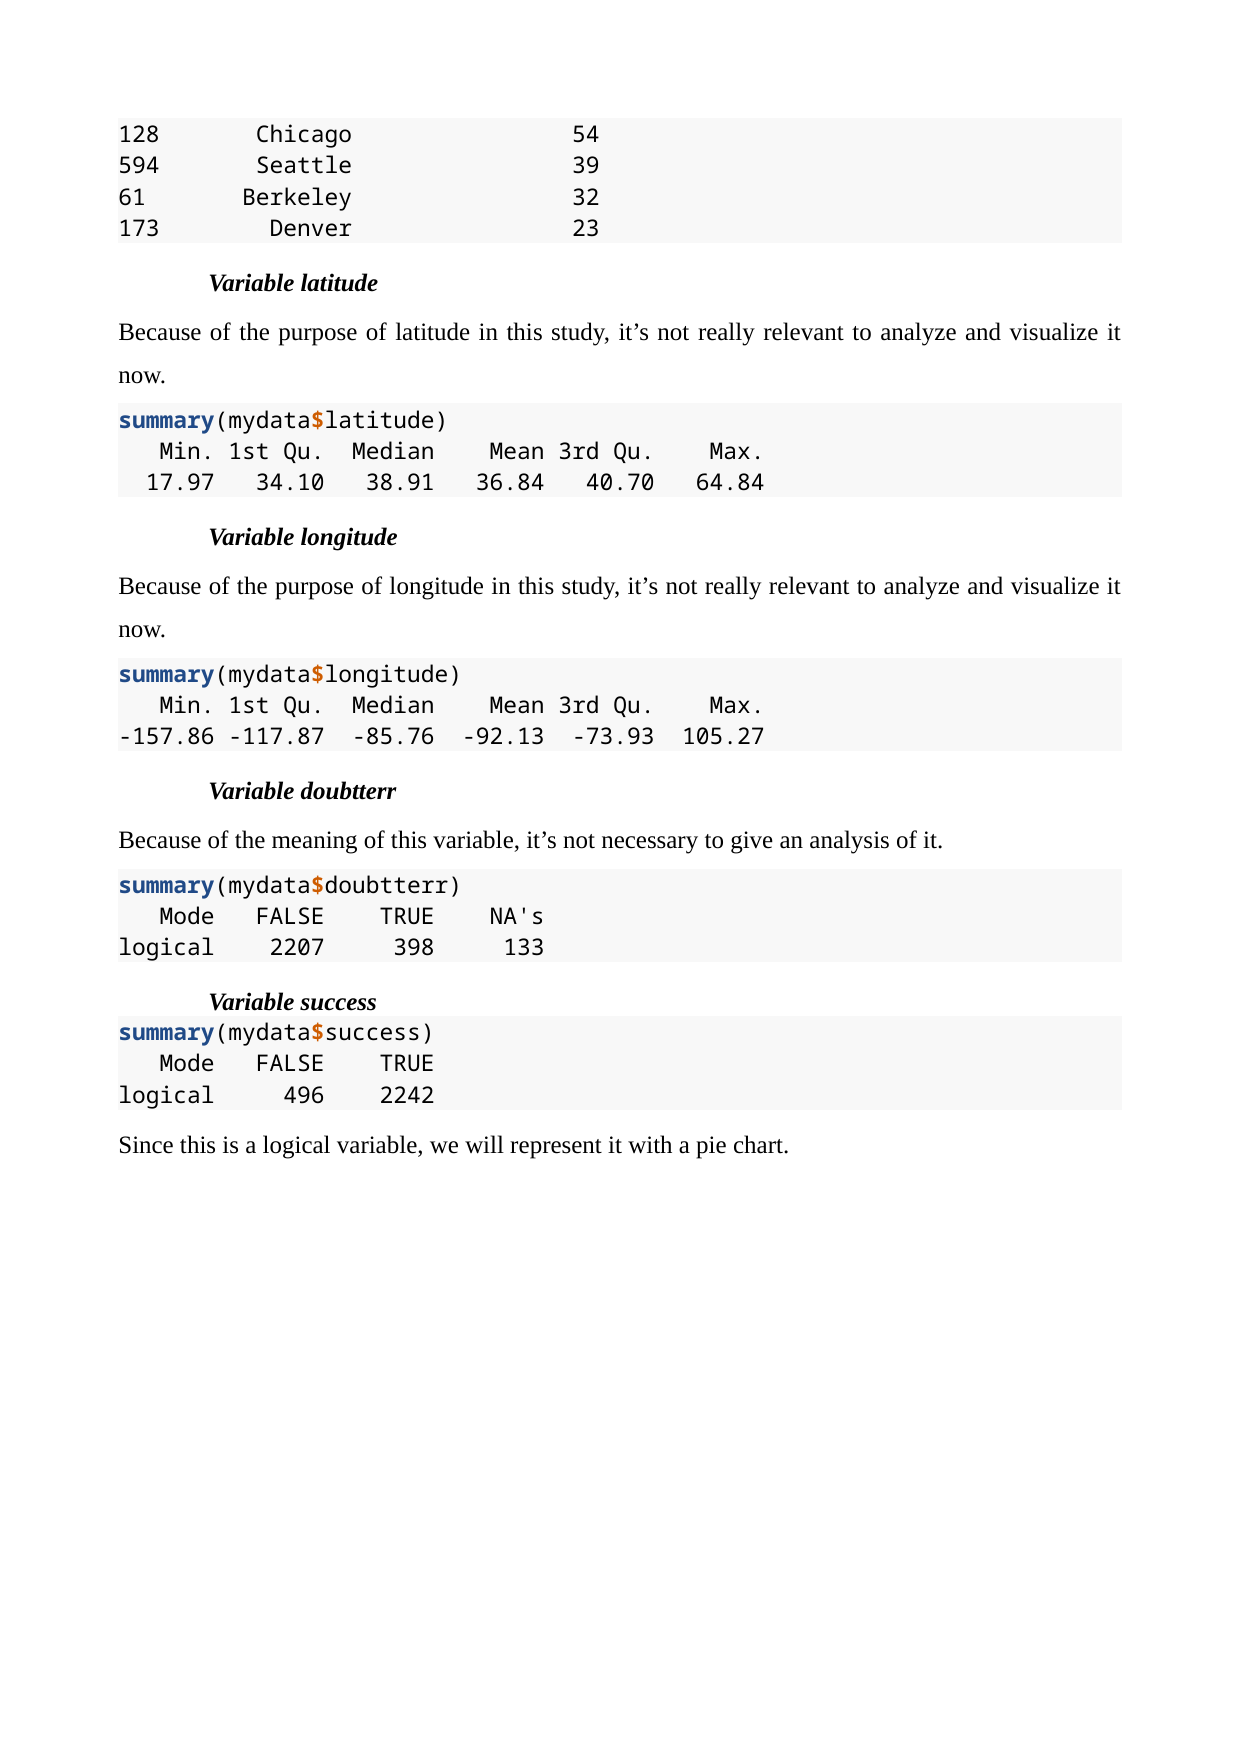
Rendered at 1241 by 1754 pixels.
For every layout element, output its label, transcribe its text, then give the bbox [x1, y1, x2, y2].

text summary(mydata$doubtterr) [118, 869, 1122, 900]
subtitle Variable success [118, 987, 1122, 1016]
text summary(mydata$latitude) [118, 403, 1122, 435]
subtitle Variable longitude [118, 522, 1122, 551]
text Because of the purpose of latitude in this study, it’s not really relevant to analyze and visualize it now. [118, 317, 1122, 389]
text Mode FALSE TRUE logical 496 2242 [118, 1047, 1122, 1110]
text summary(mydata$longitude) [118, 658, 1122, 689]
text Because of the purpose of longitude in this study, it’s not really relevant to analyze and visualize it now. [118, 571, 1122, 643]
text summary(mydata$success) [118, 1016, 1122, 1047]
text 128 Chicago 54 594 Seattle 39 61 Berkeley 32 173 Denver 23 [118, 118, 1122, 243]
text Because of the meaning of this variable, it’s not necessary to give an analysis of it. [118, 826, 1122, 854]
text Mode FALSE TRUE NA's logical 2207 398 133 [118, 900, 1122, 962]
text Min. 1st Qu. Median Mean 3rd Qu. Max. -157.86 -117.87 -85.76 -92.13 -73.93 105.27 [118, 689, 1122, 751]
subtitle Variable doubtterr [118, 776, 1122, 805]
text Min. 1st Qu. Median Mean 3rd Qu. Max. 17.97 34.10 38.91 36.84 40.70 64.84 [118, 435, 1122, 497]
text Since this is a logical variable, we will represent it with a pie chart. [118, 1130, 1122, 1159]
subtitle Variable latitude [118, 268, 1122, 297]
